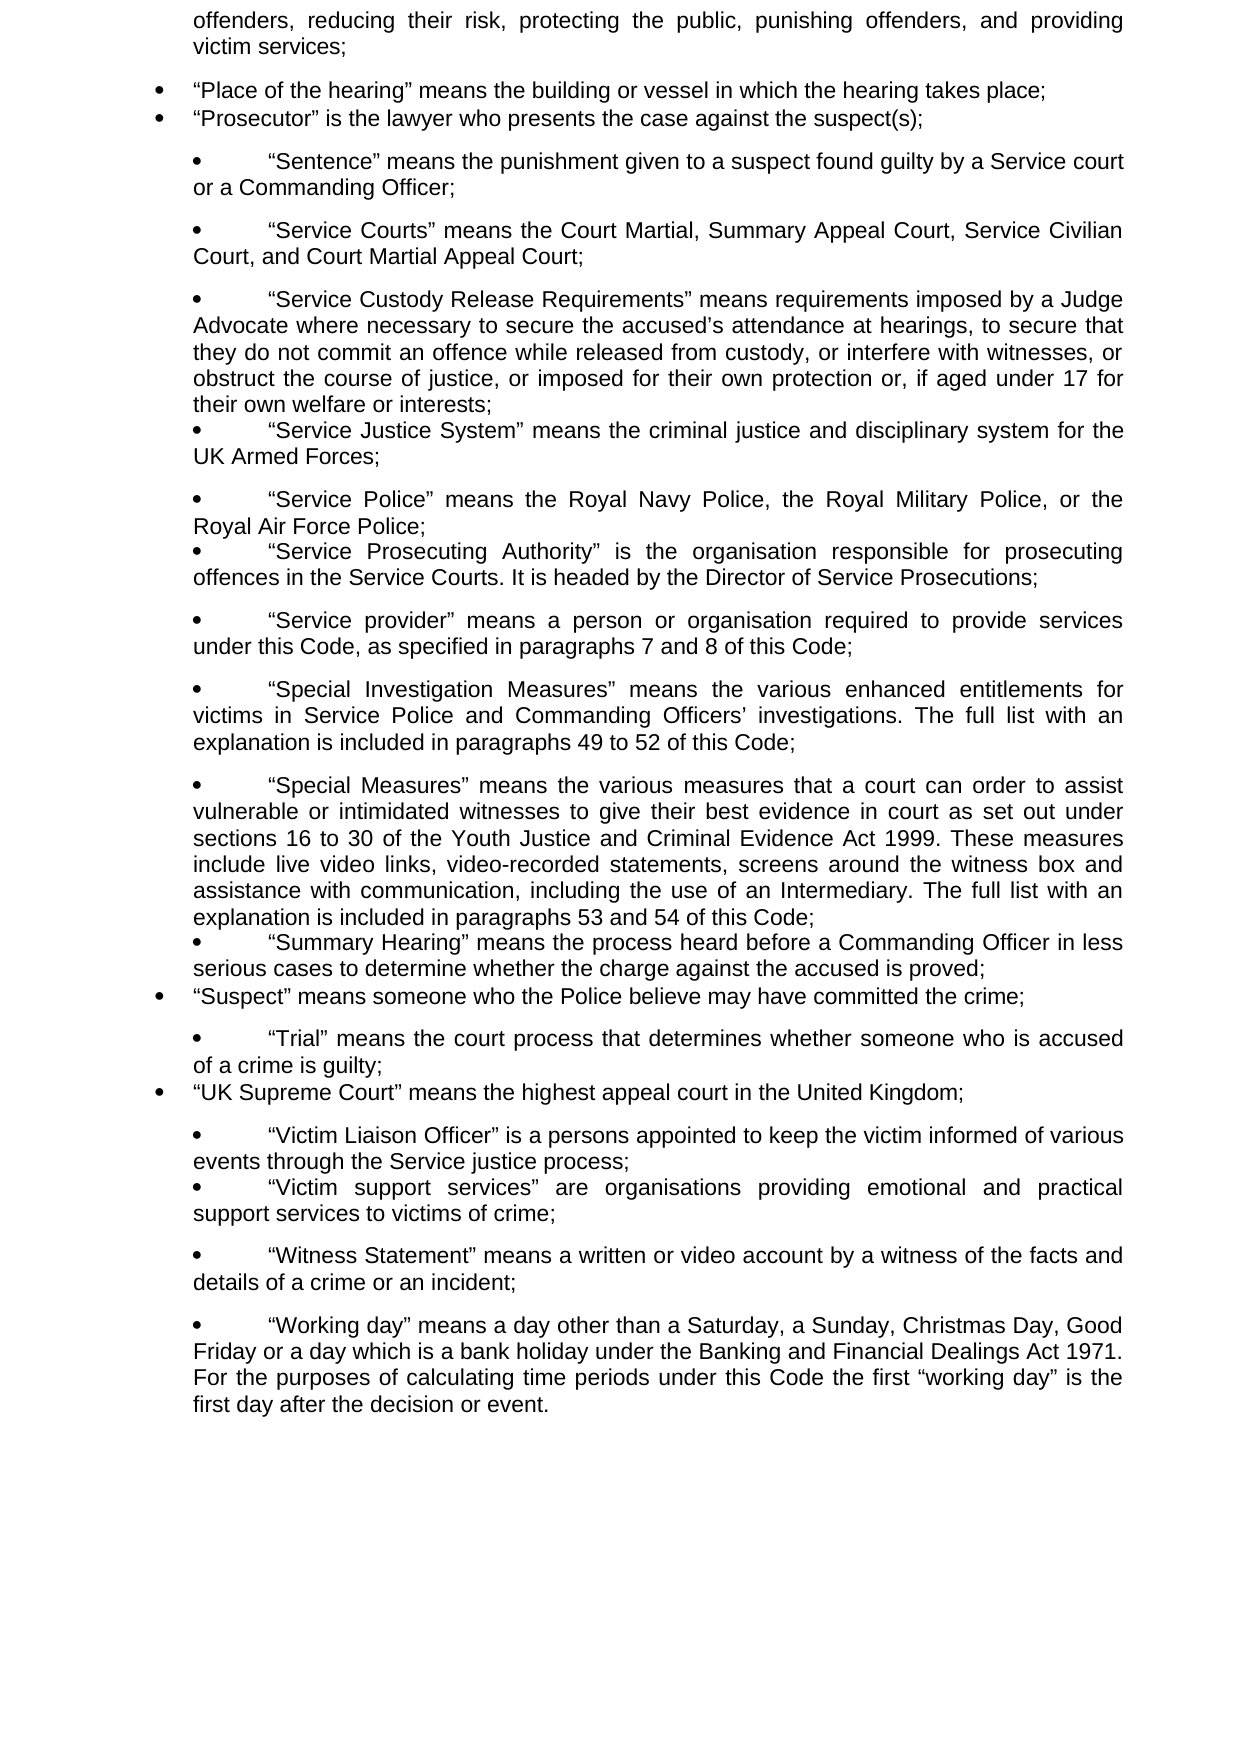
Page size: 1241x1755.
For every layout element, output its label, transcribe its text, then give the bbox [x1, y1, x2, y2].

list “Suspect” means someone who the Police believe may have committed the crime; [155, 982, 1143, 1010]
list “Working day” means a day other than a Saturday, a Sunday, Christmas Day, Good Friday or a day which is a bank holiday under the Banking and Financial Dealings Act 1971. For the purposes of calculating time periods under this Code the first “working day” is the first day after the decision or event. [193, 1312, 1124, 1417]
text offenders, reducing their risk, protecting the public, punishing offenders, and providing victim services; [193, 8, 1124, 59]
list “Victim Liaison Officer” is a persons appointed to keep the victim informed of various events through the Service justice process; [193, 1123, 1124, 1174]
list “Place of the hearing” means the building or vessel in which the hearing takes place; [155, 76, 1143, 104]
list “Trial” means the court process that determines whether someone who is accused of a crime is guilty; [193, 1026, 1124, 1078]
list “Summary Hearing” means the process heard before a Commanding Officer in less serious cases to determine whether the charge against the accused is proved; [193, 930, 1124, 981]
list “Witness Statement” means a written or video account by a witness of the facts and details of a crime or an incident; [193, 1243, 1124, 1295]
list “Service Custody Release Requirements” means requirements imposed by a Judge Advocate where necessary to secure the accused’s attendance at hearings, to secure that they do not commit an offence while released from custody, or interfere with witnesses, or obstruct the course of justice, or imposed for their own protection or, if aged under 17 for their own welfare or interests; [193, 286, 1124, 418]
list “Service provider” means a person or organisation required to provide services under this Code, as specified in paragraphs 7 and 8 of this Code; [193, 607, 1124, 659]
list “Prosecutor” is the lawyer who presents the case against the suspect(s); [155, 104, 1143, 132]
list “Service Police” means the Royal Navy Police, the Royal Military Police, or the Royal Air Force Police; [193, 486, 1124, 539]
list “Special Measures” means the various measures that a court can order to assist vulnerable or intimidated witnesses to give their best evidence in court as set out under sections 16 to 30 of the Youth Justice and Criminal Evidence Act 1999. These measures include live video links, video-recorded statements, screens around the witness box and assistance with communication, including the use of an Intermediary. The full list with an explanation is included in paragraphs 53 and 54 of this Code; [193, 772, 1124, 930]
list “Special Investigation Measures” means the various enhanced entitlements for victims in Service Police and Commanding Officers’ investigations. The full list with an explanation is included in paragraphs 49 to 52 of this Code; [193, 676, 1124, 755]
list “Service Prosecuting Authority” is the organisation responsible for prosecuting offences in the Service Courts. It is headed by the Director of Service Prosecutions; [193, 539, 1124, 591]
list “Victim support services” are organisations providing emotional and practical support services to victims of crime; [193, 1174, 1124, 1226]
list “Service Courts” means the Court Martial, Summary Appeal Court, Service Civilian Court, and Court Martial Appeal Court; [193, 218, 1124, 269]
list “Sentence” means the punishment given to a suspect found guilty by a Service court or a Commanding Officer; [193, 149, 1124, 201]
list “UK Supreme Court” means the highest appeal court in the United Kingdom; [155, 1078, 1143, 1106]
list “Service Justice System” means the criminal justice and disciplinary system for the UK Armed Forces; [193, 418, 1124, 469]
